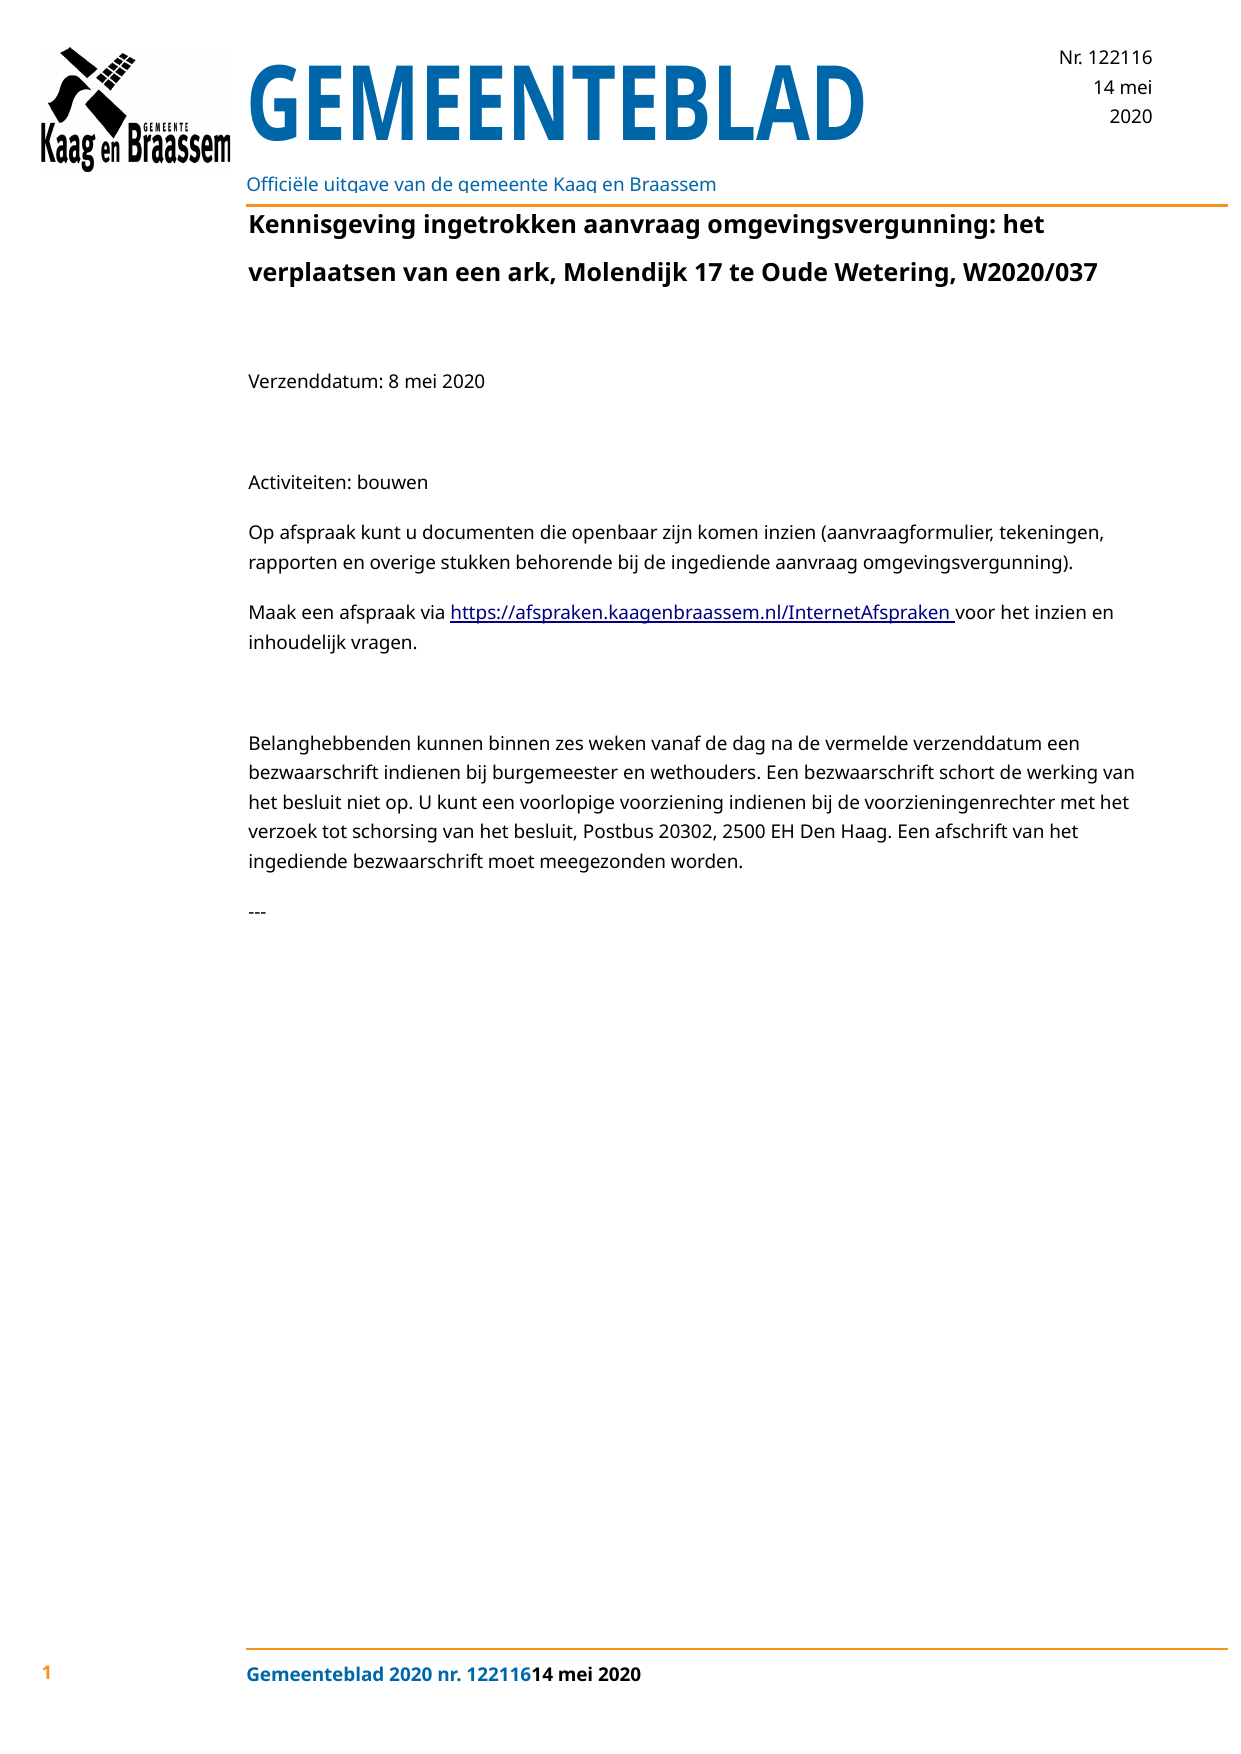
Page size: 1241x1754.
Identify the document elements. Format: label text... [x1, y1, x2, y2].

text Belanghebbenden kunnen binnen zes weken vanaf de dag na de vermelde verzenddatum een bezwaarschrift indienen bij burgemeester en wethouders. Een bezwaarschrift schort de werking van het besluit niet op. U kunt een voorlopige voorziening indienen bij de voorzieningenrechter met het verzoek tot schorsing van het besluit, Postbus 20302, 2500 EH Den Haag. Een afschrift van het ingediende bezwaarschrift moet meegezonden worden. [248, 730, 1152, 874]
picture [41, 47, 231, 172]
text Op afspraak kunt u documenten die openbaar zijn komen inzien (aanvraagformulier, tekeningen, rapporten en overige stukken behorende bij de ingediende aanvraag omgevingsvergunning). [248, 519, 1152, 575]
text --- [248, 899, 1152, 924]
text Kennisgeving ingetrokken aanvraag omgevingsvergunning: het verplaatsen van een ark, Molendijk 17 te Oude Wetering, W2020/037 [248, 207, 1152, 288]
text Maak een afspraak via https://afspraken.kaagenbraassem.nl/InternetAfspraken voor het inzien en inhoudelijk vragen. [248, 599, 1152, 655]
text Verzenddatum: 8 mei 2020 [248, 368, 1152, 394]
text Activiteiten: bouwen [248, 469, 1152, 495]
